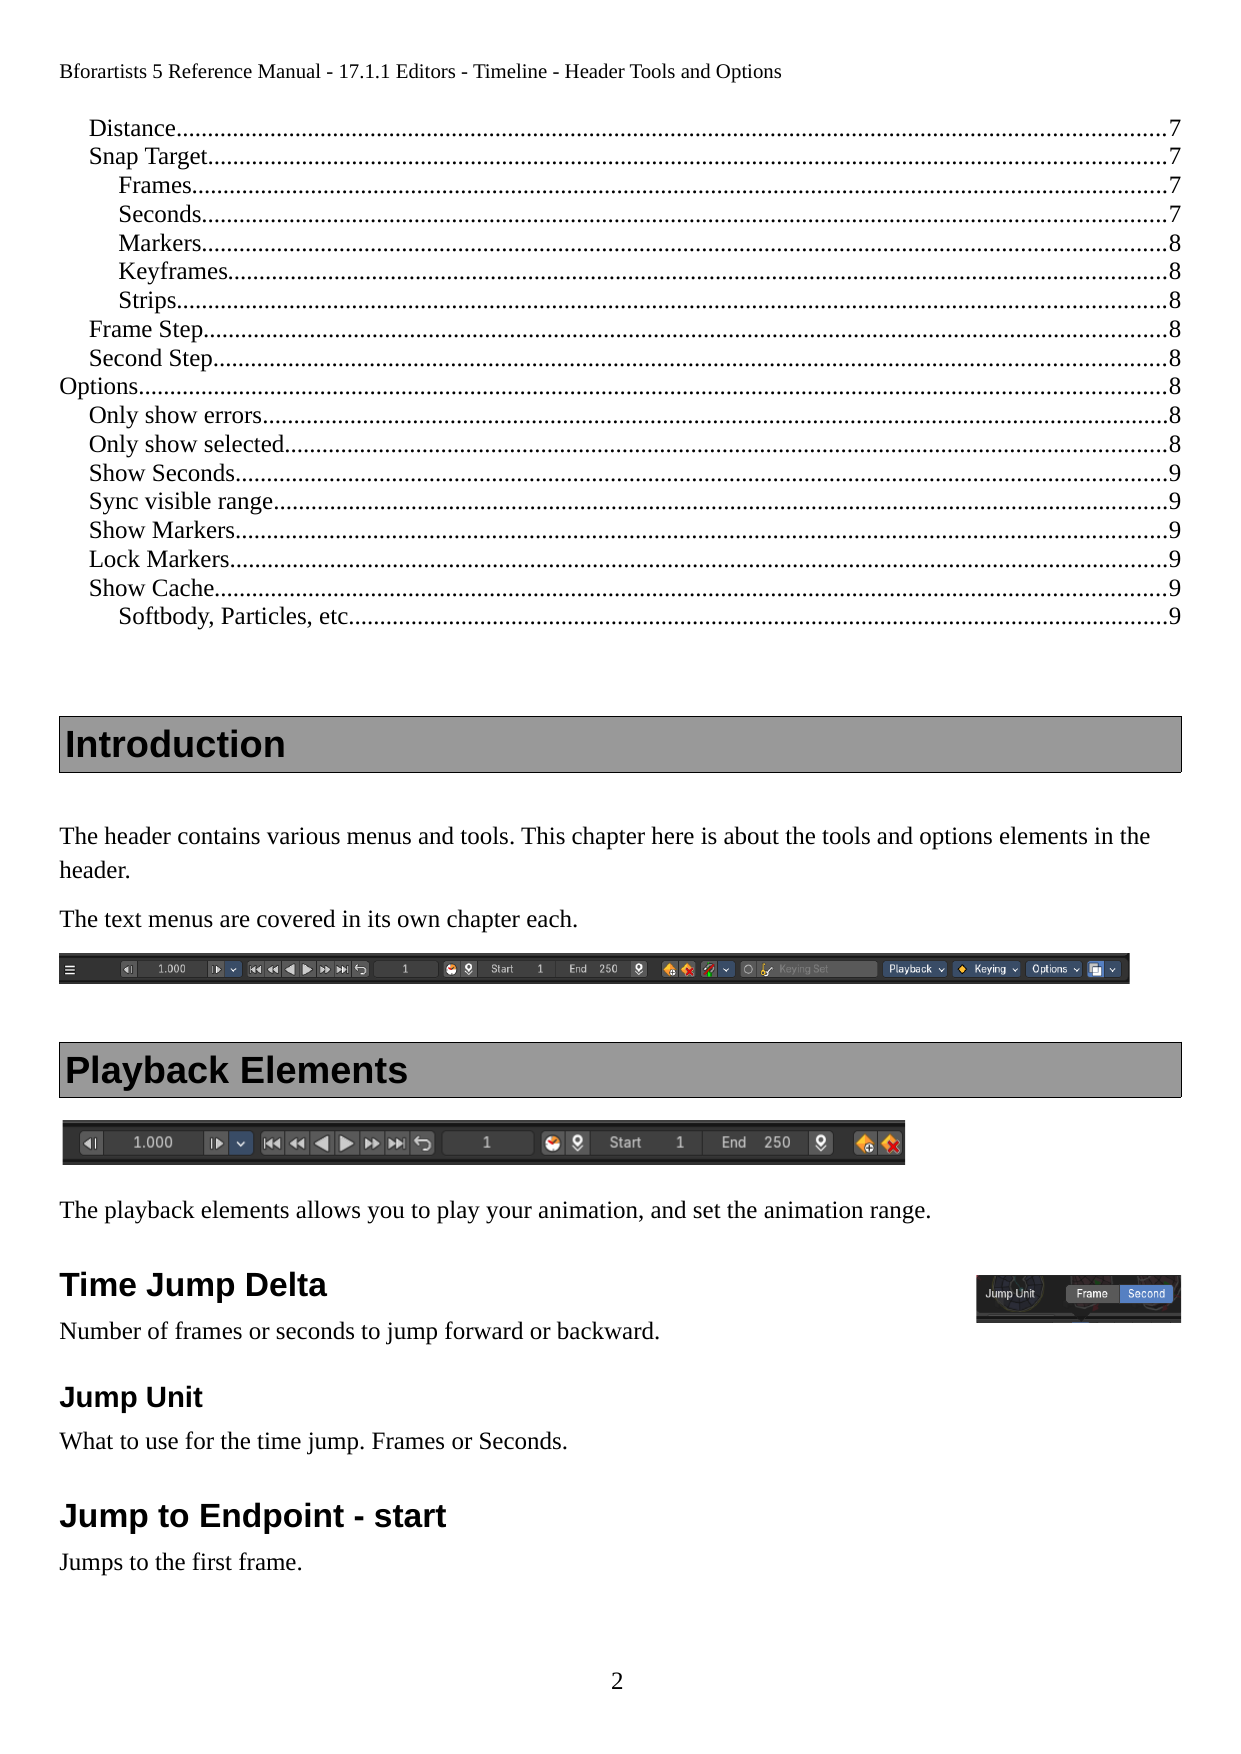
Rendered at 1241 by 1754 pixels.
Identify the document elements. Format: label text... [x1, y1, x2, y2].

subtitle Jump to Endpoint - start [59, 1496, 1181, 1534]
text Second Step 8 [88, 343, 1181, 371]
text Seconds 7 [118, 199, 1181, 228]
text Jumps to the first frame. [59, 1547, 1181, 1576]
subtitle Time Jump Delta [59, 1265, 1181, 1303]
text Markers 8 [118, 228, 1181, 256]
picture [59, 953, 1130, 984]
text Frame Step 8 [88, 314, 1181, 343]
text Options 8 [59, 371, 1181, 400]
text Only show selected 8 [88, 429, 1181, 458]
text Keyframes 8 [118, 256, 1181, 285]
text Only show errors 8 [88, 400, 1181, 429]
text Distance 7 [88, 113, 1181, 141]
text Softbody, Particles, etc. 9 [118, 601, 1181, 630]
text Snap Target 7 [88, 141, 1181, 170]
text Lock Markers 9 [88, 544, 1181, 573]
text Strips 8 [118, 285, 1181, 314]
text Show Markers 9 [88, 515, 1181, 544]
table_header Introduction [60, 717, 1181, 772]
subtitle Jump Unit [59, 1380, 1181, 1413]
text What to use for the time jump. Frames or Seconds. [59, 1426, 1181, 1455]
table_header Playback Elements [60, 1043, 1181, 1097]
text Show Cache 9 [88, 573, 1181, 601]
text Frames 7 [118, 170, 1181, 199]
text The header contains various menus and tools. This chapter here is about the tools and options elements in the header. [59, 821, 1181, 884]
text The text menus are covered in its own chapter each. [59, 904, 1181, 933]
picture [976, 1275, 1182, 1323]
text Number of frames or seconds to jump forward or backward. [59, 1316, 1181, 1345]
text The playback elements allows you to play your animation, and set the animation range. [59, 1195, 1181, 1224]
picture [62, 1120, 905, 1165]
text Show Seconds 9 [88, 458, 1181, 486]
text Sync visible range 9 [88, 486, 1181, 515]
